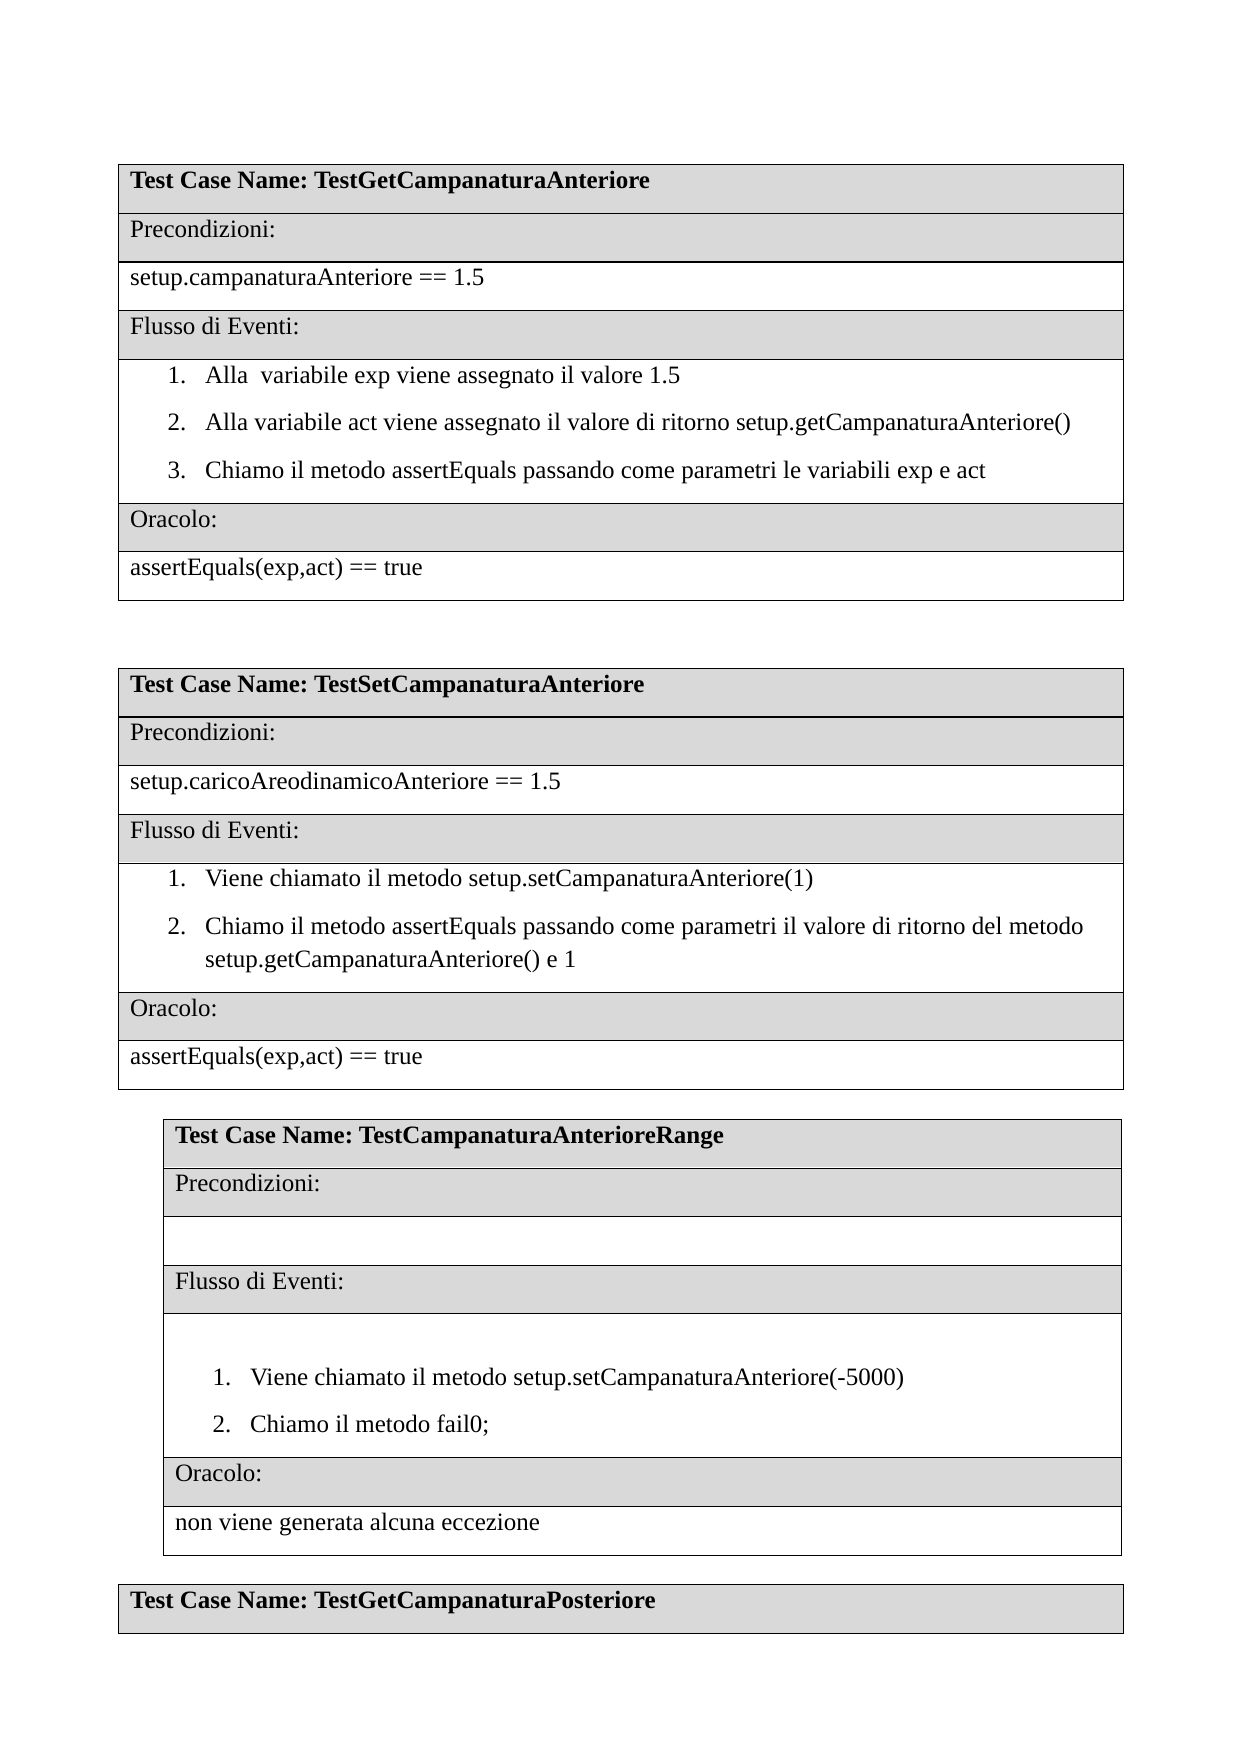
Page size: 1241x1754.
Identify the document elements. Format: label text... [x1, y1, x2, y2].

table_cell non viene generata alcuna eccezione [164, 1507, 1121, 1554]
table_cell Precondizioni: [164, 1169, 1121, 1216]
table_header Test Case Name: TestGetCampanaturaAnteriore [119, 165, 1123, 213]
table_header Test Case Name: TestCampanaturaAnterioreRange [164, 1120, 1121, 1167]
table_cell Precondizioni: [119, 718, 1123, 765]
table_cell setup.campanaturaAnteriore == 1.5 [119, 263, 1123, 310]
table_cell Viene chiamato il metodo setup.setCampanaturaAnteriore(-5000) Chiamo il metodo fail0; [164, 1314, 1121, 1457]
table_cell setup.caricoAreodinamicoAnteriore == 1.5 [119, 766, 1123, 814]
table_cell [164, 1217, 1121, 1265]
table_header Test Case Name: TestSetCampanaturaAnteriore [119, 669, 1123, 716]
table_cell Alla variabile exp viene assegnato il valore 1.5 Alla variabile act viene assegnato il valore di ritorno setup.getCampanaturaAnteriore() Chiamo il metodo assertEquals passando come parametri le variabili exp e act [119, 360, 1123, 503]
table_cell Precondizioni: [119, 214, 1123, 261]
table_cell Flusso di Eventi: [119, 815, 1123, 862]
table_cell Flusso di Eventi: [119, 311, 1123, 359]
table_cell Flusso di Eventi: [164, 1266, 1121, 1313]
table_cell Oracolo: [119, 504, 1123, 551]
table_cell Viene chiamato il metodo setup.setCampanaturaAnteriore(1) Chiamo il metodo assertEquals passando come parametri il valore di ritorno del metodo setup.getCampanaturaAnteriore() e 1 [119, 864, 1123, 992]
table_cell Oracolo: [119, 993, 1123, 1040]
table_cell assertEquals(exp,act) == true [119, 552, 1123, 600]
table_header Test Case Name: TestGetCampanaturaPosteriore [119, 1585, 1123, 1633]
table_cell assertEquals(exp,act) == true [119, 1041, 1123, 1089]
table_cell Oracolo: [164, 1458, 1121, 1506]
